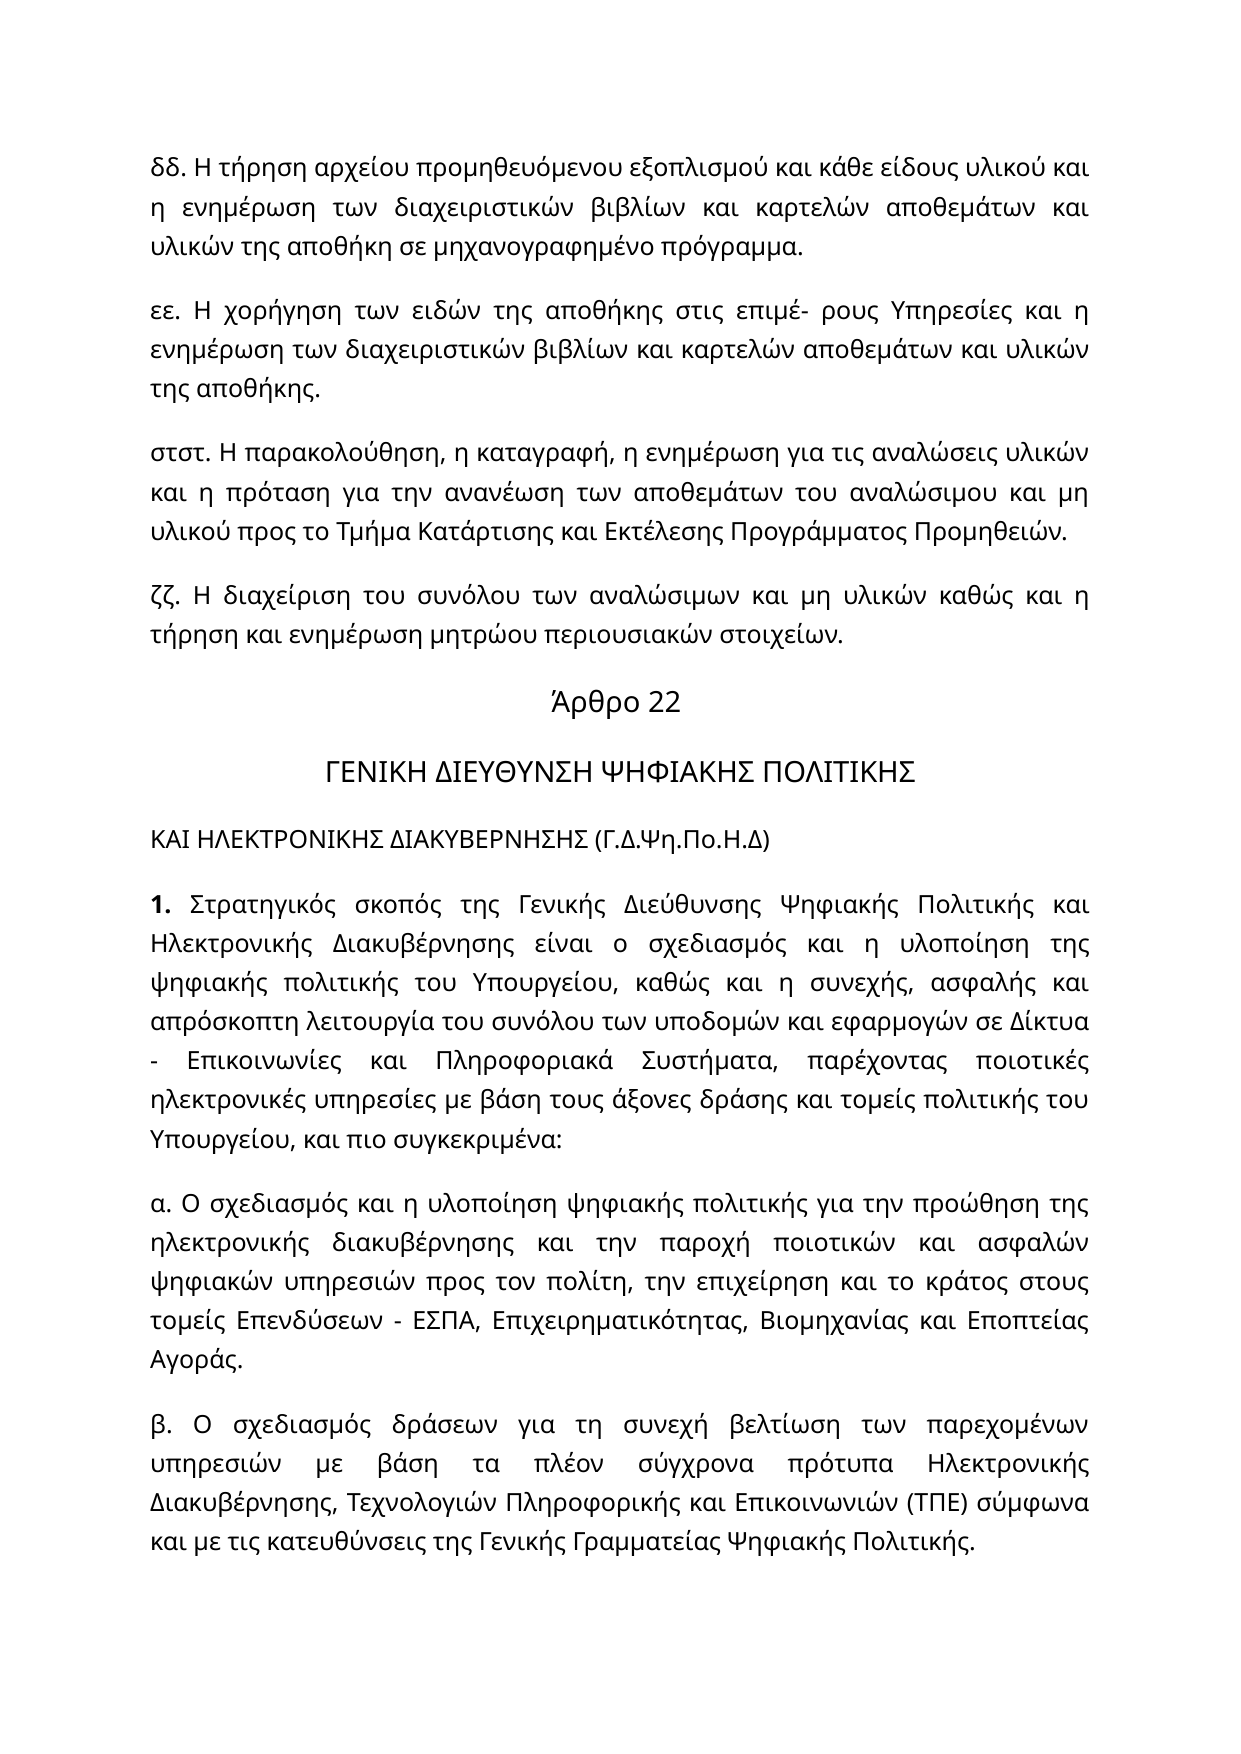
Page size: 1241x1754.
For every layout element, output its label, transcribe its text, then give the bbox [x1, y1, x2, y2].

text α. Ο σχεδιασμός και η υλοποίηση ψηφιακής πολιτικής για την προώθηση της ηλεκτρονικής διακυβέρνησης και την παροχή ποιοτικών και ασφαλών ψηφιακών υπηρεσιών προς τον πολίτη, την επιχείρηση και το κράτος στους τομείς Επενδύσεων - ΕΣΠΑ, Επιχειρηματικότητας, Βιομηχανίας και Εποπτείας Αγοράς. [150, 1185, 1090, 1376]
text ζζ. Η διαχείριση του συνόλου των αναλώσιμων και μη υλικών καθώς και η τήρηση και ενημέρωση μητρώου περιουσιακών στοιχείων. [150, 577, 1090, 651]
text 1. Στρατηγικός σκοπός της Γενικής Διεύθυνσης Ψηφιακής Πολιτικής και Ηλεκτρονικής Διακυβέρνησης είναι ο σχεδιασμός και η υλοποίηση της ψηφιακής πολιτικής του Υπουργείου, καθώς και η συνεχής, ασφαλής και απρόσκοπτη λειτουργία του συνόλου των υποδομών και εφαρμογών σε Δίκτυα - Επικοινωνίες και Πληροφοριακά Συστήματα, παρέχοντας ποιοτικές ηλεκτρονικές υπηρεσίες με βάση τους άξονες δράσης και τομείς πολιτικής του Υπουργείου, και πιο συγκεκριμένα: [150, 886, 1090, 1155]
subtitle ΓΕΝΙΚΗ ΔΙΕΥΘΥΝΣΗ ΨΗΦΙΑΚΗΣ ΠΟΛΙΤΙΚΗΣ [150, 751, 1090, 791]
text δδ. Η τήρηση αρχείου προμηθευόμενου εξοπλισμού και κάθε είδους υλικού και η ενημέρωση των διαχειριστικών βιβλίων και καρτελών αποθεμάτων και υλικών της αποθήκη σε μηχανογραφημένο πρόγραμμα. [150, 150, 1090, 262]
text εε. Η χορήγηση των ειδών της αποθήκης στις επιμέ- ρους Υπηρεσίες και η ενημέρωση των διαχειριστικών βιβλίων και καρτελών αποθεμάτων και υλικών της αποθήκης. [150, 292, 1090, 405]
text στστ. Η παρακολούθηση, η καταγραφή, η ενημέρωση για τις αναλώσεις υλικών και η πρόταση για την ανανέωση των αποθεμάτων του αναλώσιμου και μη υλικού προς το Τμήμα Κατάρτισης και Εκτέλεσης Προγράμματος Προμηθειών. [150, 435, 1090, 547]
text ΚΑΙ ΗΛΕΚΤΡΟΝΙΚΗΣ ΔΙΑΚΥΒΕΡΝΗΣΗΣ (Γ.Δ.Ψη.Πο.Η.Δ) [150, 822, 1090, 856]
text β. Ο σχεδιασμός δράσεων για τη συνεχή βελτίωση των παρεχομένων υπηρεσιών με βάση τα πλέον σύγχρονα πρότυπα Ηλεκτρονικής Διακυβέρνησης, Τεχνολογιών Πληροφορικής και Επικοινωνιών (ΤΠΕ) σύμφωνα και με τις κατευθύνσεις της Γενικής Γραμματείας Ψηφιακής Πολιτικής. [150, 1406, 1090, 1558]
subtitle Άρθρο 22 [150, 681, 1090, 721]
